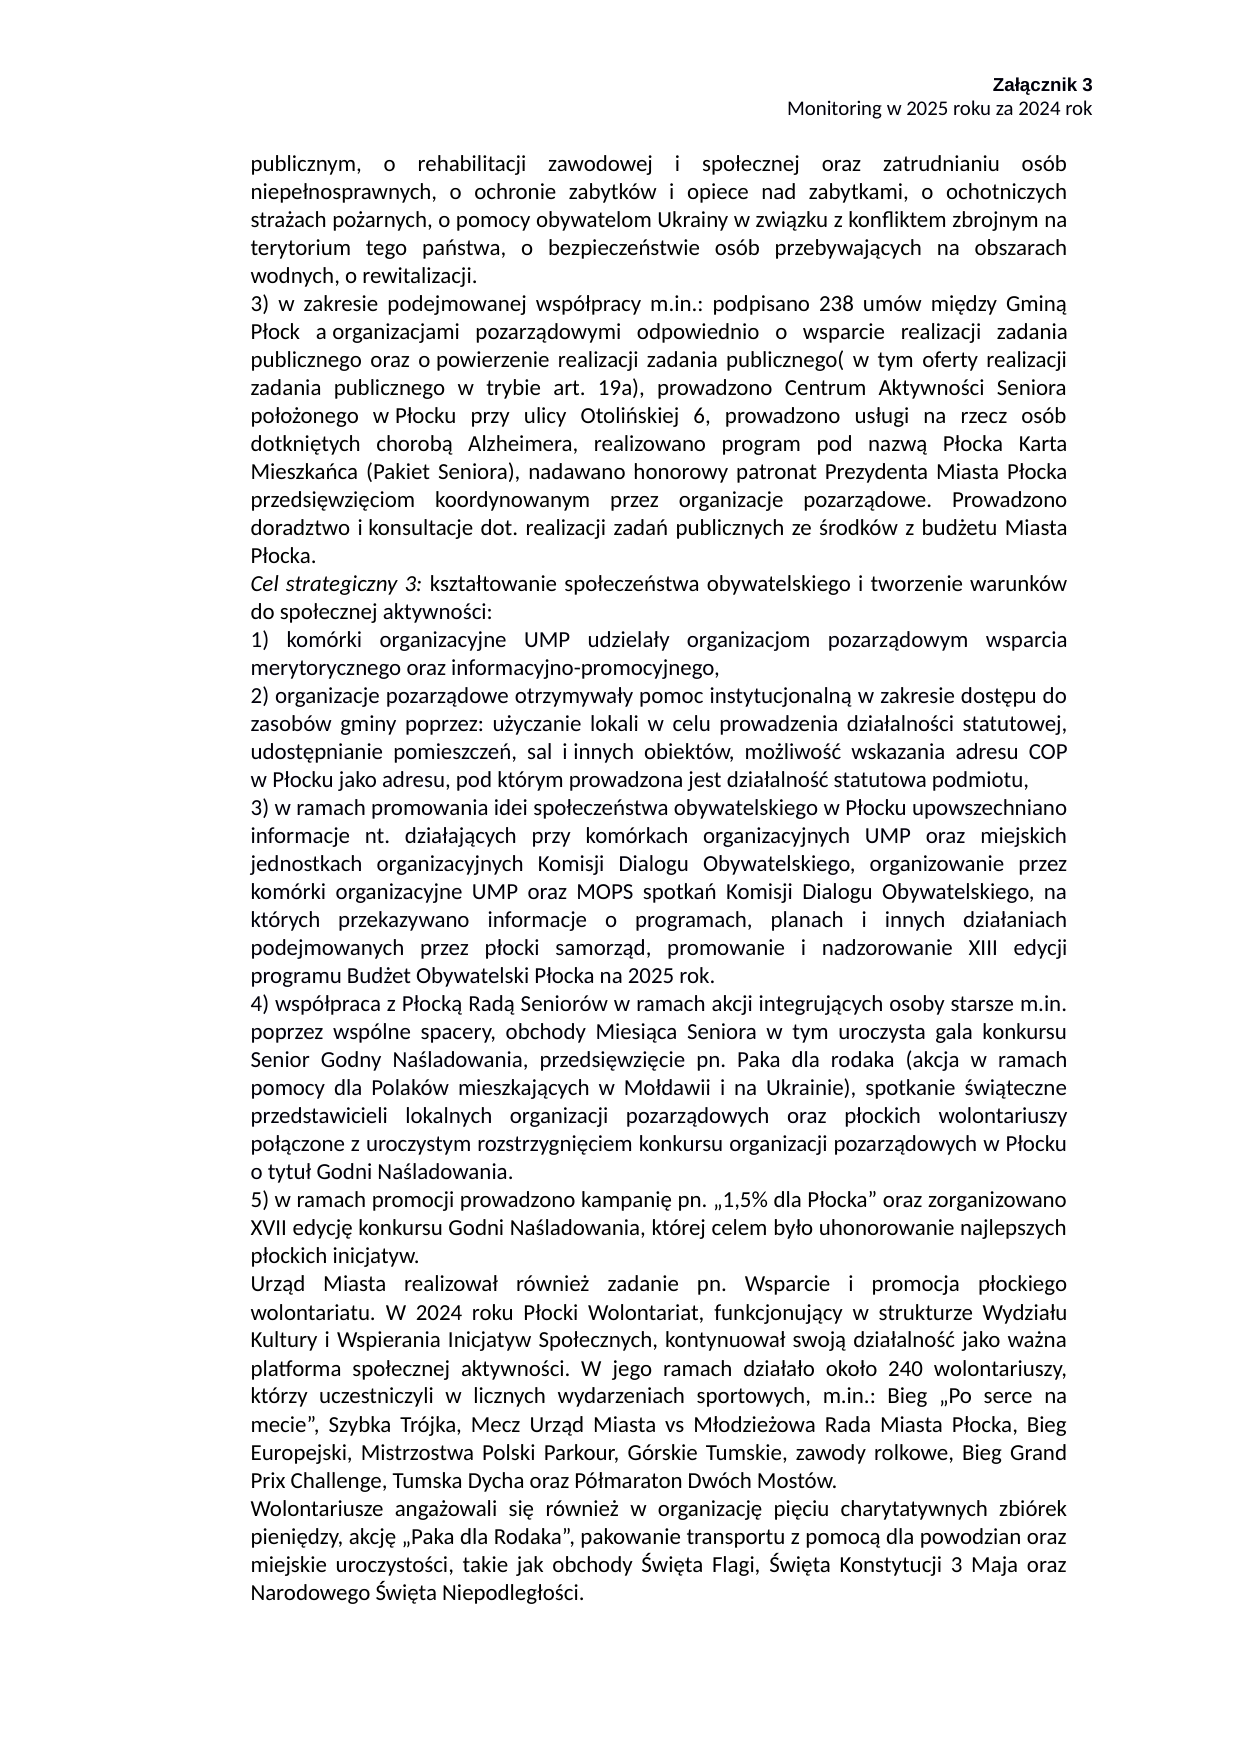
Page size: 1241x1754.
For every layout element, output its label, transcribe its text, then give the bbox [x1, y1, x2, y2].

table_cell [166, 149, 204, 1606]
table_cell [204, 149, 237, 1606]
table_cell [134, 149, 166, 1606]
table_cell publicznym, o rehabilitacji zawodowej i społecznej oraz zatrudnianiu osób niepełnosprawnych, o ochronie zabytków i opiece nad zabytkami, o ochotniczych strażach pożarnych, o pomocy obywatelom Ukrainy w związku z konfliktem zbrojnym na terytorium tego państwa, o bezpieczeństwie osób przebywających na obszarach wodnych, o rewitalizacji. 3) w zakresie podejmowanej współpracy m.in.: podpisano 238 umów między Gminą Płock a organizacjami pozarządowymi odpowiednio o wsparcie realizacji zadania publicznego oraz o powierzenie realizacji zadania publicznego( w tym oferty realizacji zadania publicznego w trybie art. 19a), prowadzono Centrum Aktywności Seniora położonego w Płocku przy ulicy Otolińskiej 6, prowadzono usługi na rzecz osób dotkniętych chorobą Alzheimera, realizowano program pod nazwą Płocka Karta Mieszkańca (Pakiet Seniora), nadawano honorowy patronat Prezydenta Miasta Płocka przedsięwzięciom koordynowanym przez organizacje pozarządowe. Prowadzono doradztwo i konsultacje dot. realizacji zadań publicznych ze środków z budżetu Miasta Płocka. Cel strategiczny 3: kształtowanie społeczeństwa obywatelskiego i tworzenie warunków do społecznej aktywności: 1) komórki organizacyjne UMP udzielały organizacjom pozarządowym wsparcia merytorycznego oraz informacyjno-promocyjnego, 2) organizacje pozarządowe otrzymywały pomoc instytucjonalną w zakresie dostępu do zasobów gminy poprzez: użyczanie lokali w celu prowadzenia działalności statutowej, udostępnianie pomieszczeń, sal i innych obiektów, możliwość wskazania adresu COP w Płocku jako adresu, pod którym prowadzona jest działalność statutowa podmiotu, 3) w ramach promowania idei społeczeństwa obywatelskiego w Płocku upowszechniano informacje nt. działających przy komórkach organizacyjnych UMP oraz miejskich jednostkach organizacyjnych Komisji Dialogu Obywatelskiego, organizowanie przez komórki organizacyjne UMP oraz MOPS spotkań Komisji Dialogu Obywatelskiego, na których przekazywano informacje o programach, planach i innych działaniach podejmowanych przez płocki samorząd, promowanie i nadzorowanie XIII edycji programu Budżet Obywatelski Płocka na 2025 rok. 4) współpraca z Płocką Radą Seniorów w ramach akcji integrujących osoby starsze m.in. poprzez wspólne spacery, obchody Miesiąca Seniora w tym uroczysta gala konkursu Senior Godny Naśladowania, przedsięwzięcie pn. Paka dla rodaka (akcja w ramach pomocy dla Polaków mieszkających w Mołdawii i na Ukrainie), spotkanie świąteczne przedstawicieli lokalnych organizacji pozarządowych oraz płockich wolontariuszy połączone z uroczystym rozstrzygnięciem konkursu organizacji pozarządowych w Płocku o tytuł Godni Naśladowania. 5) w ramach promocji prowadzono kampanię pn. „1,5% dla Płocka” oraz zorganizowano XVII edycję konkursu Godni Naśladowania, której celem było uhonorowanie najlepszych płockich inicjatyw. Urząd Miasta realizował również zadanie pn. Wsparcie i promocja płockiego wolontariatu. W 2024 roku Płocki Wolontariat, funkcjonujący w strukturze Wydziału Kultury i Wspierania Inicjatyw Społecznych, kontynuował swoją działalność jako ważna platforma społecznej aktywności. W jego ramach działało około 240 wolontariuszy, którzy uczestniczyli w licznych wydarzeniach sportowych, m.in.: Bieg „Po serce na mecie”, Szybka Trójka, Mecz Urząd Miasta vs Młodzieżowa Rada Miasta Płocka, Bieg Europejski, Mistrzostwa Polski Parkour, Górskie Tumskie, zawody rolkowe, Bieg Grand Prix Challenge, Tumska Dycha oraz Półmaraton Dwóch Mostów. Wolontariusze angażowali się również w organizację pięciu charytatywnych zbiórek pieniędzy, akcję „Paka dla Rodaka”, pakowanie transportu z pomocą dla powodzian oraz miejskie uroczystości, takie jak obchody Święta Flagi, Święta Konstytucji 3 Maja oraz Narodowego Święta Niepodległości. [237, 149, 1079, 1606]
